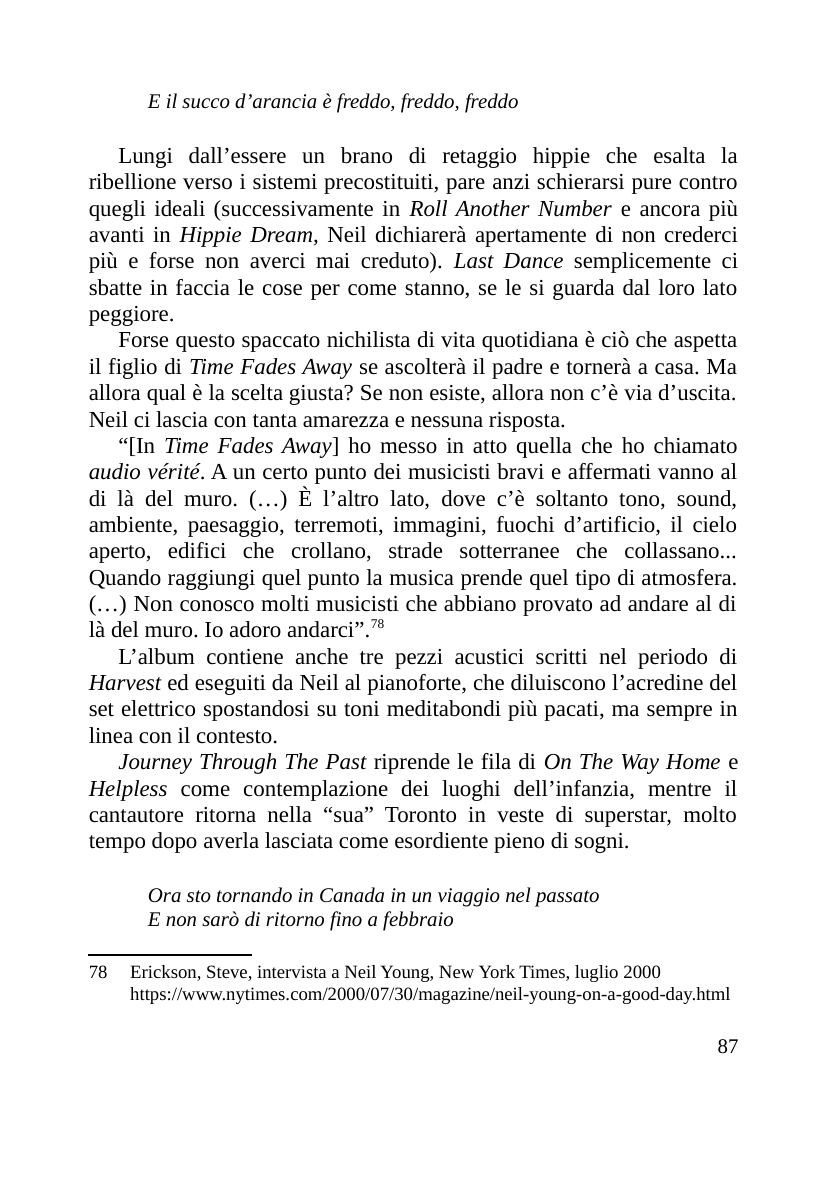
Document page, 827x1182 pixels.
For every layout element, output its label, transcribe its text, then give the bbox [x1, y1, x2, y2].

text E il succo d’arancia è freddo, freddo, freddo [88, 88, 738, 113]
text Ora sto tornando in Canada in un viaggio nel passato [88, 883, 738, 907]
text L’album contiene anche tre pezzi acustici scritti nel periodo di Harvest ed eseguiti da Neil al pianoforte, che diluiscono l’acredine del set elettrico spostandosi su toni meditabondi più pacati, ma sempre in linea con il contesto. [88, 643, 738, 748]
text Erickson, Steve, intervista a Neil Young, New York Times, luglio 2000 https://www.nytimes.com/2000/07/30/magazine/neil-young-on-a-good-day.html [88, 961, 738, 1004]
text “[In Time Fades Away] ho messo in atto quella che ho chiamato audio vérité. A un certo punto dei musicisti bravi e affermati vanno al di là del muro. (…) È l’altro lato, dove c’è soltanto tono, sound, ambiente, paesaggio, terremoti, immagini, fuochi d’artificio, il cielo aperto, edifici che crollano, strade sotterranee che collassano... Quando raggiungi quel punto la musica prende quel tipo di atmosfera. (…) Non conosco molti musicisti che abbiano provato ad andare al di là del muro. Io adoro andarci”. [88, 432, 738, 643]
text Journey Through The Past riprende le fila di On The Way Home e Helpless come contemplazione dei luoghi dell’infanzia, mentre il cantautore ritorna nella “sua” Toronto in veste di superstar, molto tempo dopo averla lasciata come esordiente pieno di sogni. [88, 748, 738, 854]
text E non sarò di ritorno fino a febbraio [88, 907, 738, 931]
text Lungi dall’essere un brano di retaggio hippie che esalta la ribellione verso i sistemi precostituiti, pare anzi schierarsi pure contro quegli ideali (successivamente in Roll Another Number e ancora più avanti in Hippie Dream, Neil dichiarerà apertamente di non crederci più e forse non averci mai creduto). Last Dance semplicemente ci sbatte in faccia le cose per come stanno, se le si guarda dal loro lato peggiore. [88, 142, 738, 327]
text Forse questo spaccato nichilista di vita quotidiana è ciò che aspetta il figlio di Time Fades Away se ascolterà il padre e tornerà a casa. Ma allora qual è la scelta giusta? Se non esiste, allora non c’è via d’uscita. Neil ci lascia con tanta amarezza e nessuna risposta. [88, 327, 738, 432]
